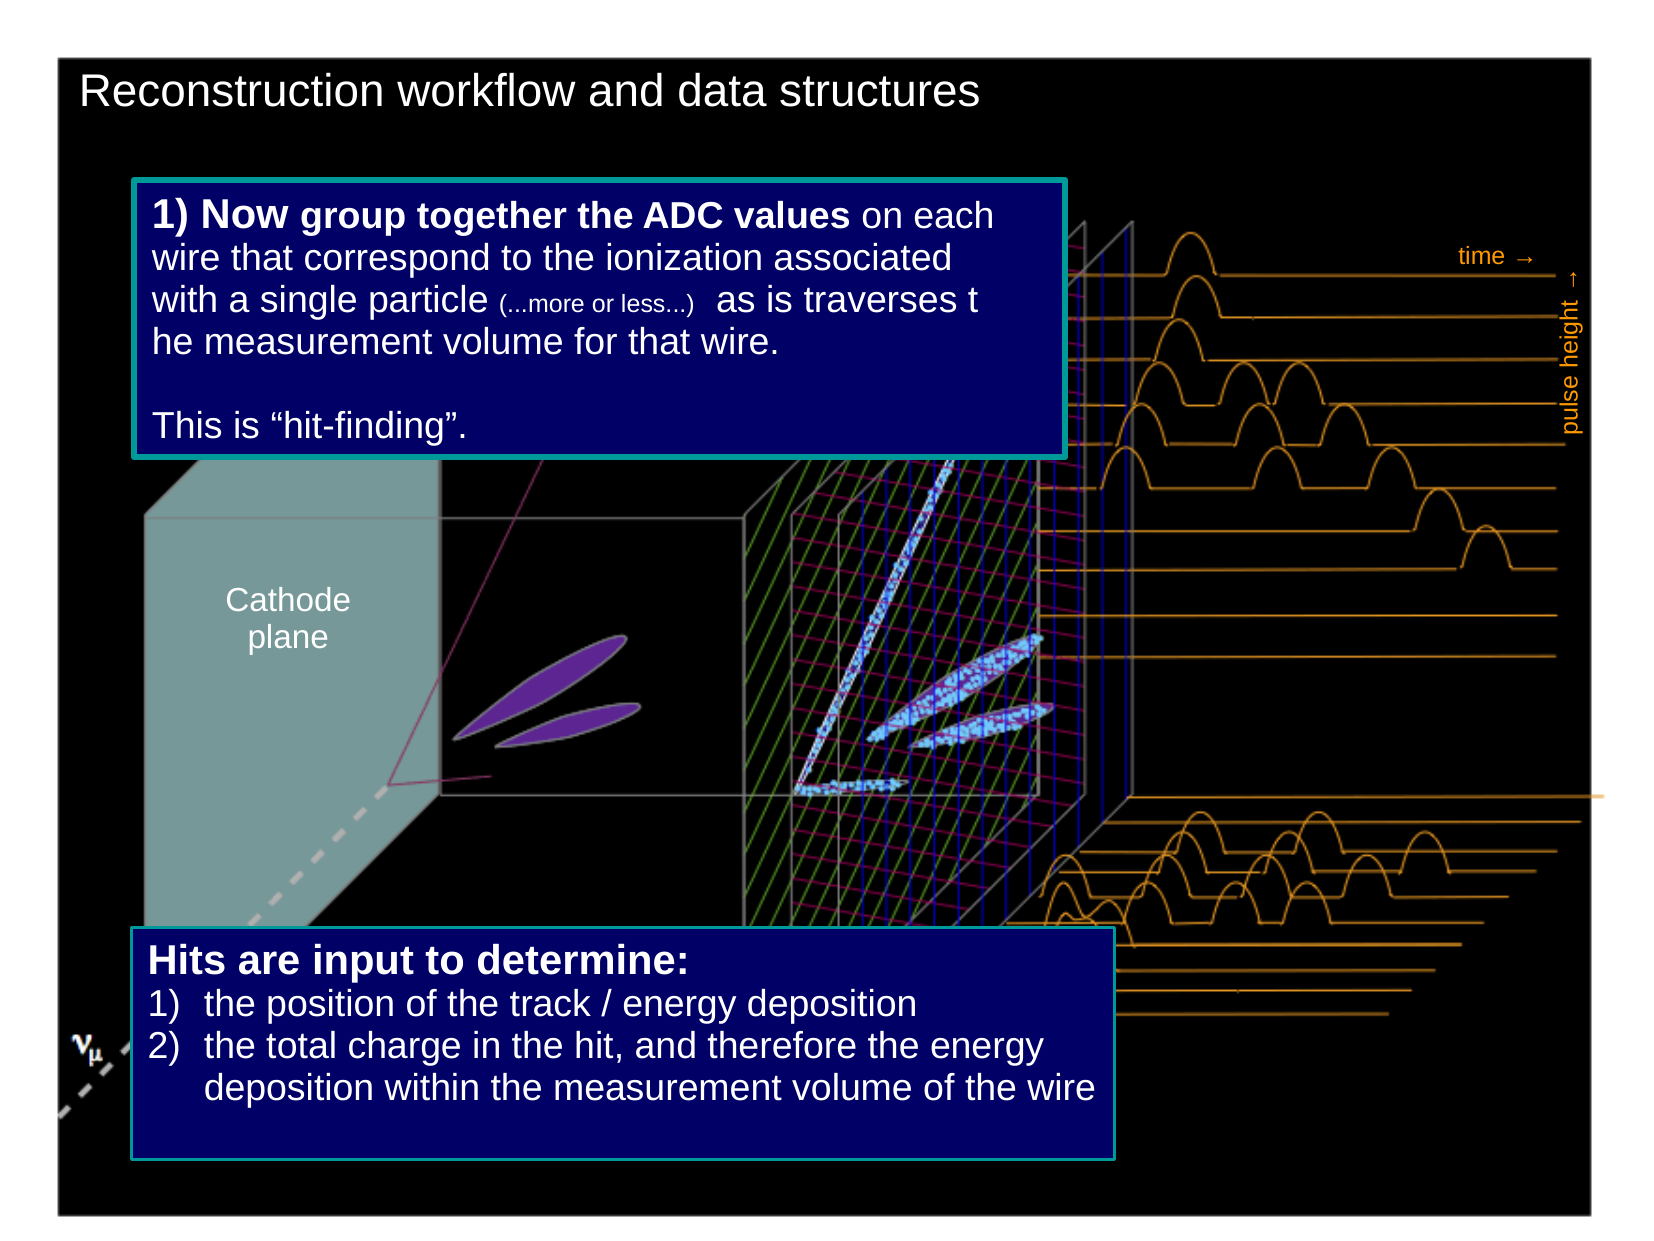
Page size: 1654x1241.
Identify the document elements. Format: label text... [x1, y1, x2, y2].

picture [0, 0, 1650, 1241]
text_box 1) Now group together the ADC values on each wire that correspond to the ionization associated with a single particle (...more or less...) as is traverses t he measurement volume for that wire. This is “hit-finding”. [134, 180, 1066, 458]
text_box pulse height → [1547, 247, 1591, 451]
text_box Cathode plane [210, 574, 367, 664]
text_box Hits are input to determine: the position of the track / energy deposition the total charge in the hit, and therefore the energy deposition within the measurement volume of the wire [131, 927, 1115, 1160]
text_box Reconstruction workflow and data structures [64, 57, 1042, 125]
text_box time → [1443, 234, 1560, 277]
